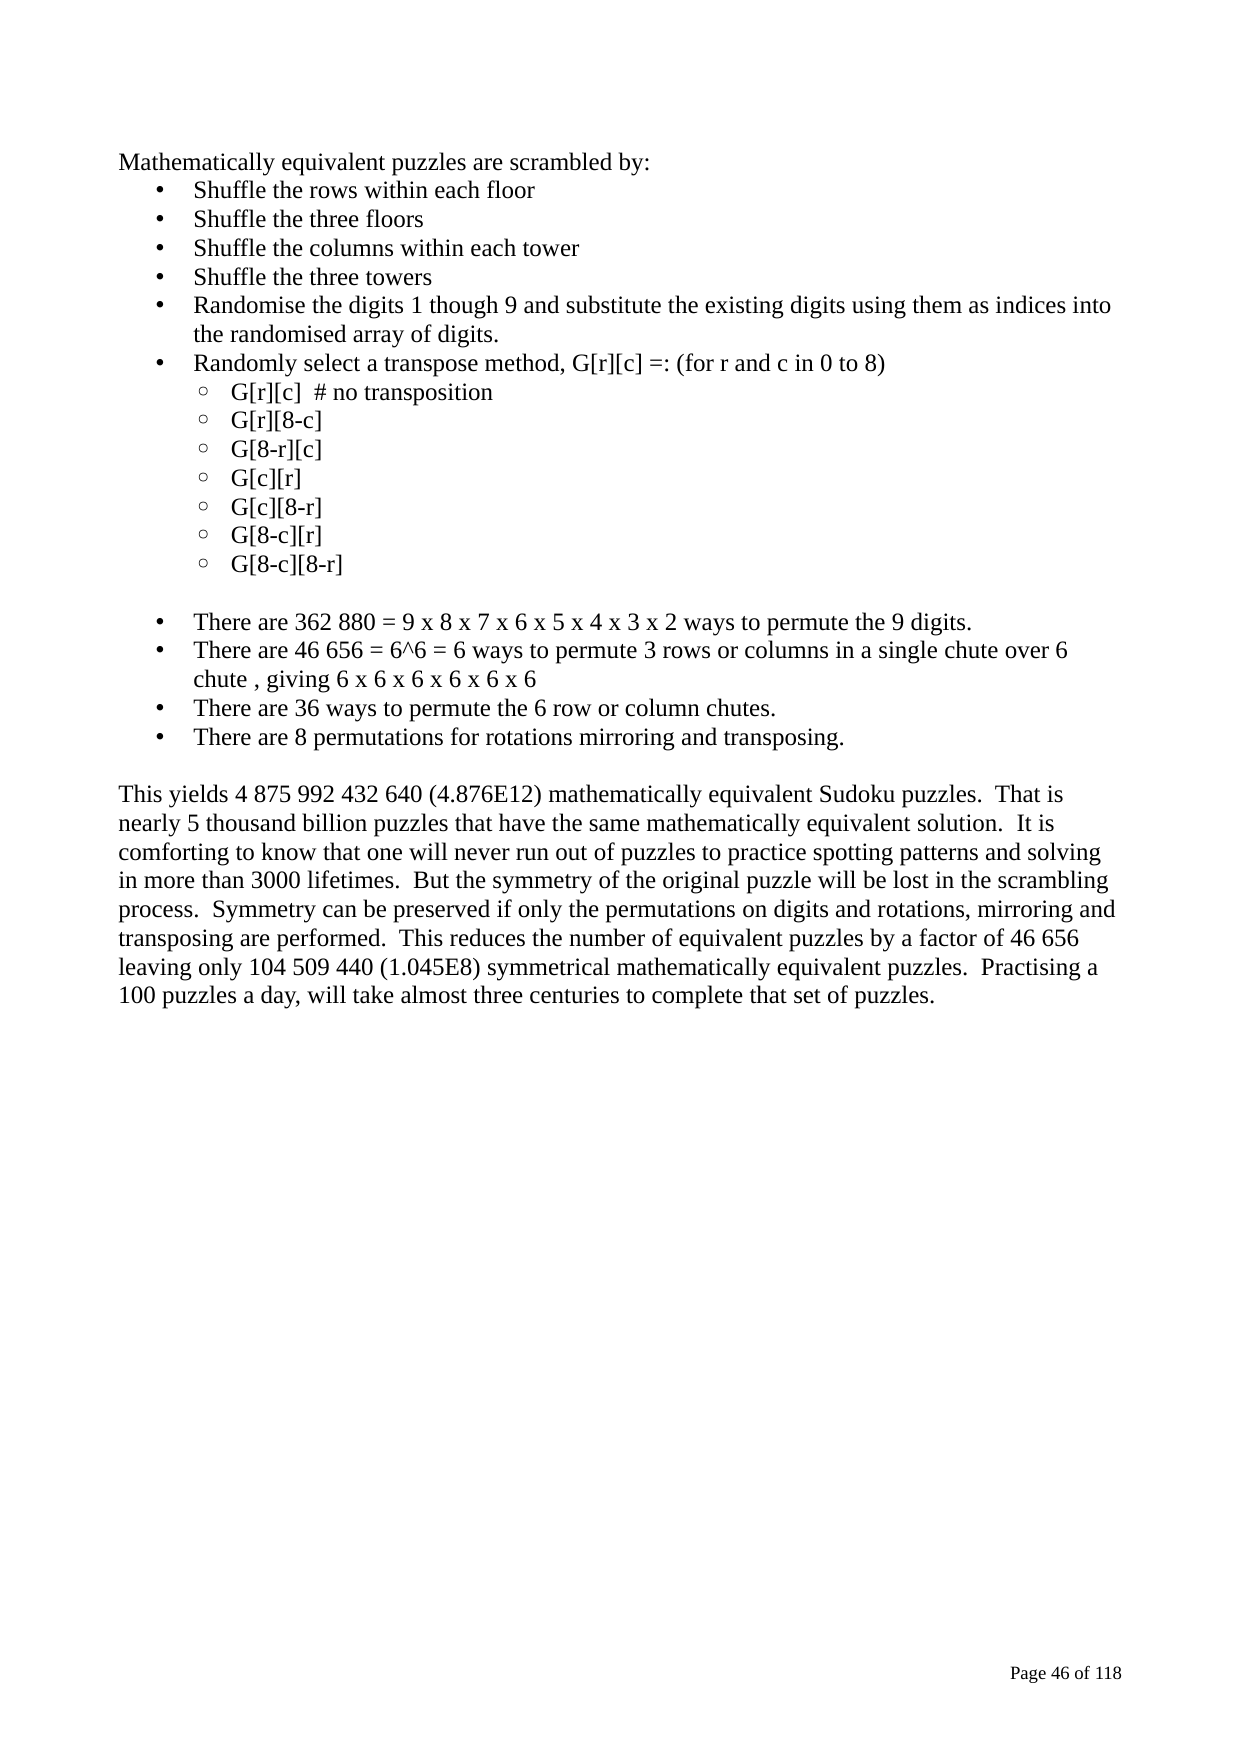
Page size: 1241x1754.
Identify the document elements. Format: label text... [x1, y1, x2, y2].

list Shuffle the three towers [156, 262, 1122, 291]
list There are 36 ways to permute the 6 row or column chutes. [156, 693, 1122, 722]
list G[r][c] # no transposition [193, 377, 1122, 406]
list Shuffle the columns within each tower [156, 233, 1122, 262]
text This yields 4 875 992 432 640 (4.876E12) mathematically equivalent Sudoku puzzles. That is nearly 5 thousand billion puzzles that have the same mathematically equivalent solution. It is comforting to know that one will never run out of puzzles to practice spotting patterns and solving in more than 3000 lifetimes. But the symmetry of the original puzzle will be lost in the scrambling process. Symmetry can be preserved if only the permutations on digits and rotations, mirroring and transposing are performed. This reduces the number of equivalent puzzles by a factor of 46 656 leaving only 104 509 440 (1.045E8) symmetrical mathematically equivalent puzzles. Practising a 100 puzzles a day, will take almost three centuries to complete that set of puzzles. [118, 779, 1122, 1009]
list G[r][8-c] [193, 406, 1122, 434]
list Shuffle the three floors [156, 204, 1122, 233]
list Randomly select a transpose method, G[r][c] =: (for r and c in 0 to 8) [156, 348, 1122, 377]
list G[8-r][c] [193, 434, 1122, 463]
list There are 8 permutations for rotations mirroring and transposing. [156, 722, 1122, 751]
list G[8-c][r] [193, 521, 1122, 549]
list Randomise the digits 1 though 9 and substitute the existing digits using them as indices into the randomised array of digits. [156, 291, 1122, 348]
list G[c][r] [193, 463, 1122, 492]
list There are 362 880 = 9 x 8 x 7 x 6 x 5 x 4 x 3 x 2 ways to permute the 9 digits. [156, 607, 1122, 636]
list G[8-c][8-r] [193, 549, 1122, 578]
list G[c][8-r] [193, 492, 1122, 521]
list Shuffle the rows within each floor [156, 176, 1122, 204]
list There are 46 656 = 6^6 = 6 ways to permute 3 rows or columns in a single chute over 6 chute , giving 6 x 6 x 6 x 6 x 6 x 6 [156, 636, 1122, 693]
text Mathematically equivalent puzzles are scrambled by: [118, 147, 1122, 176]
